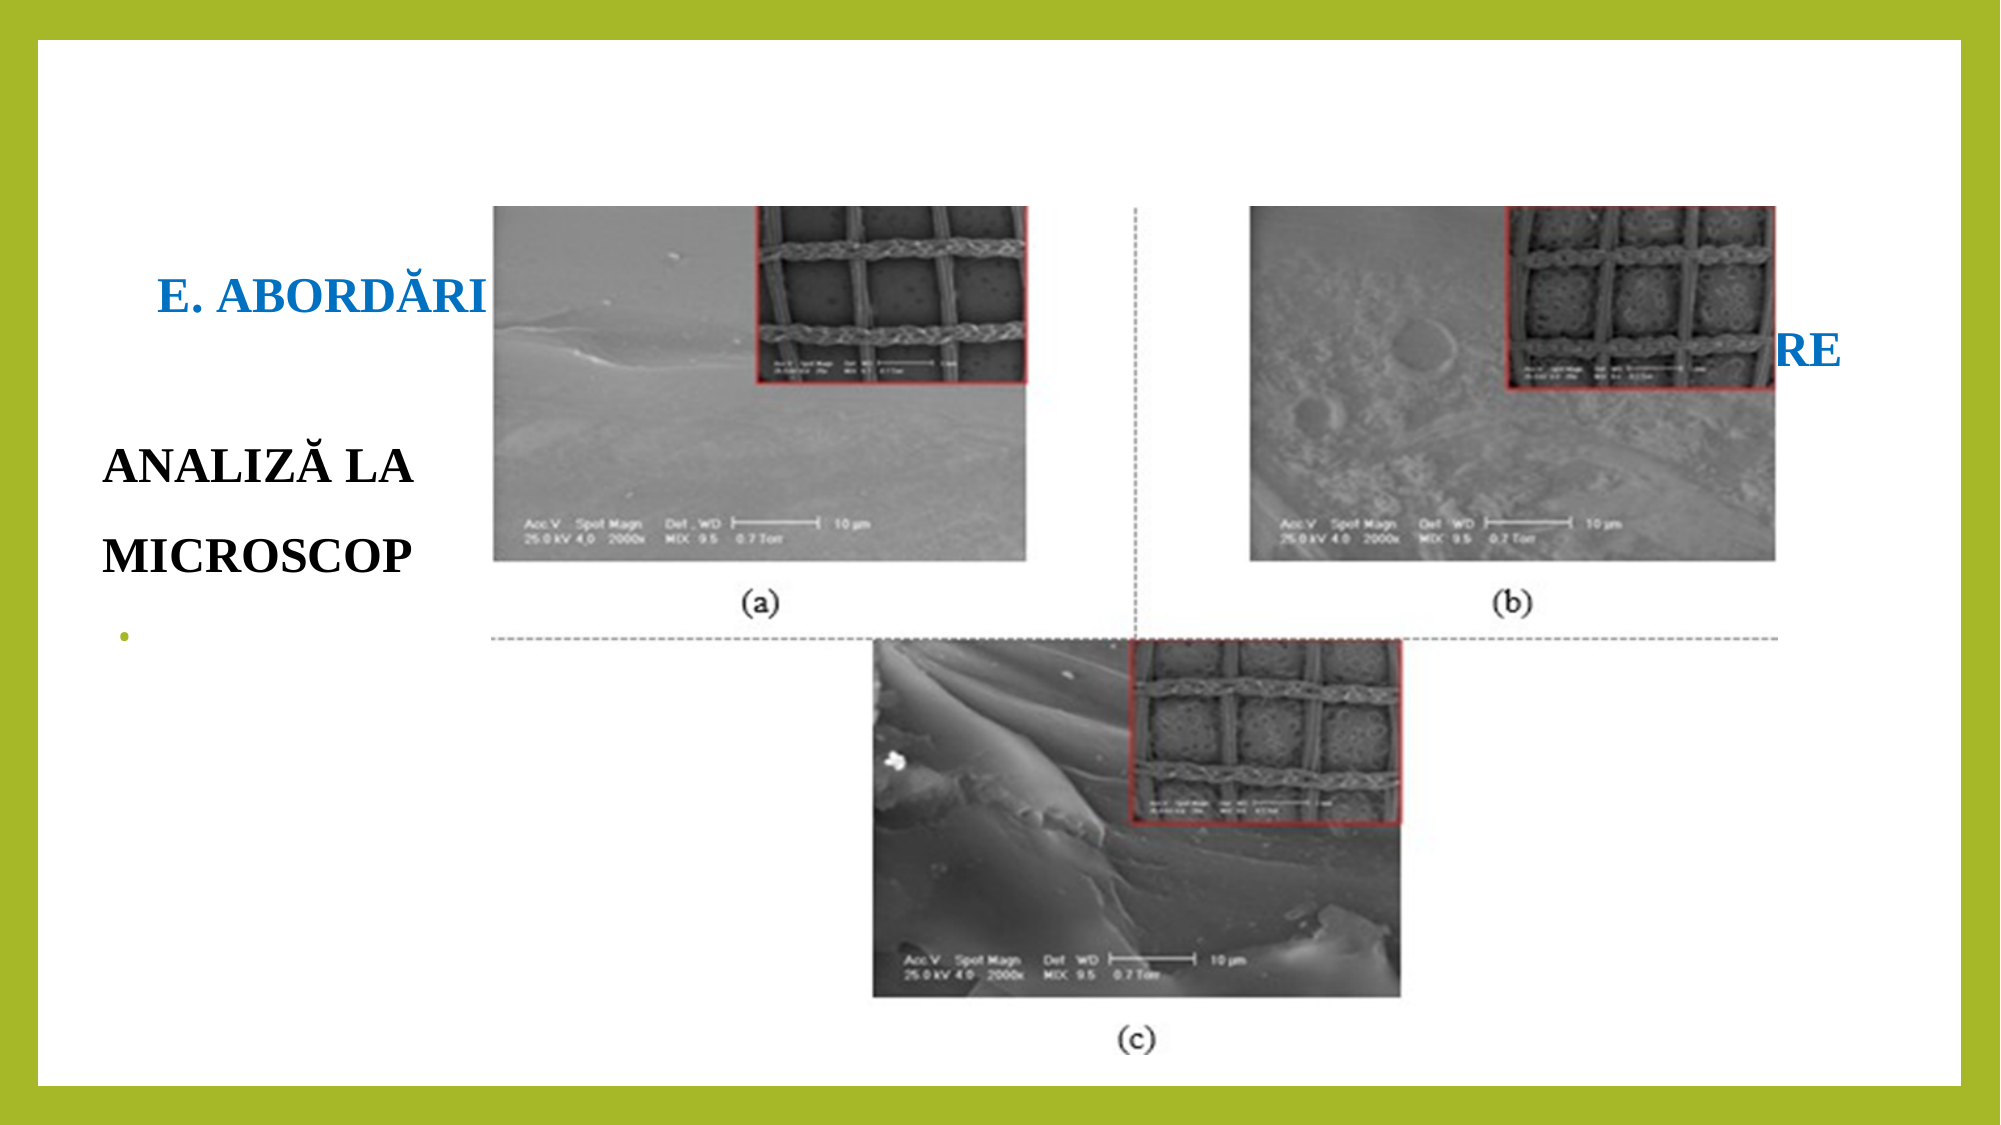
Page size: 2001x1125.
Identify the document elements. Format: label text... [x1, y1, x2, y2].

list ANALIZĂ LA MICROSCOP [87, 244, 1808, 1059]
title E. ABORDĂRI PERSONALIZATE ÎN ALTE ARII SPECIFICE DE CERCETARE [142, 99, 1863, 323]
picture [491, 206, 1778, 1055]
